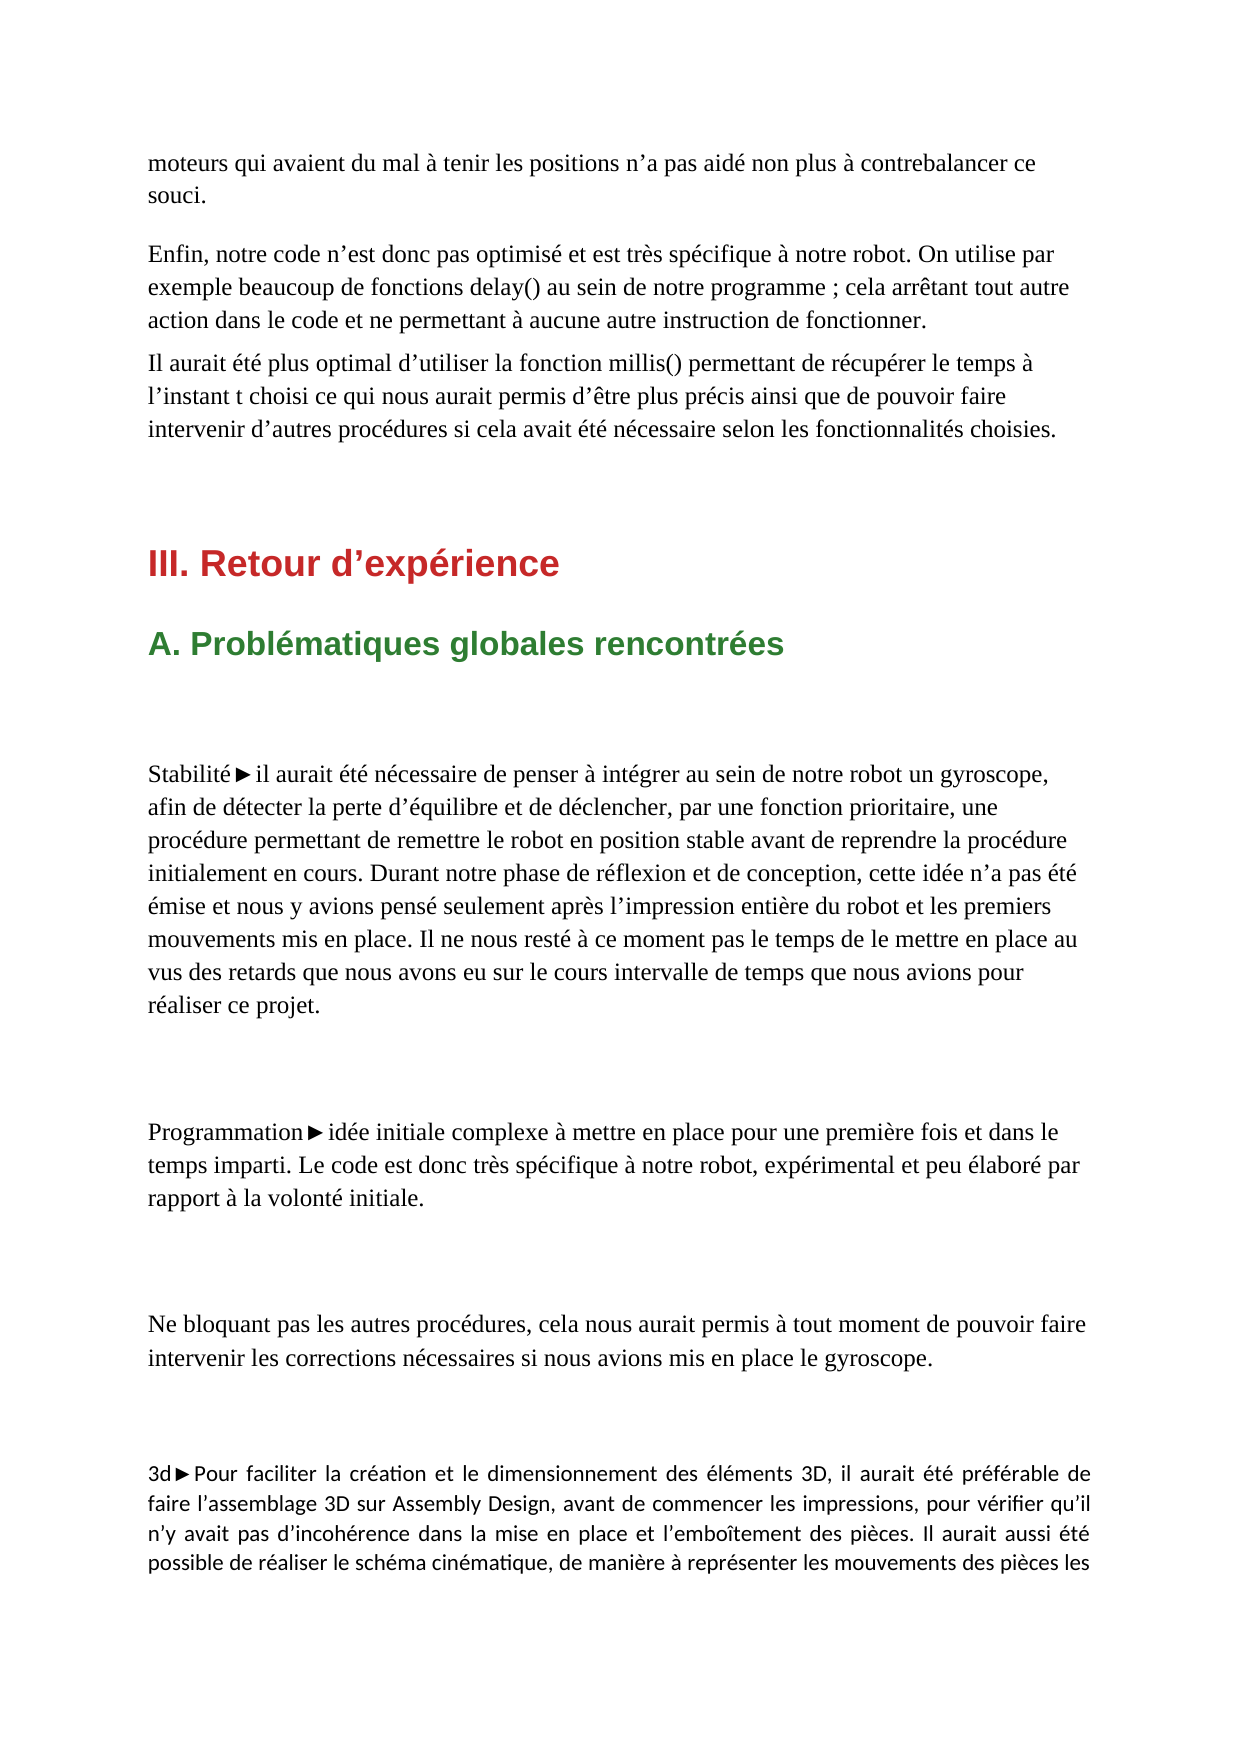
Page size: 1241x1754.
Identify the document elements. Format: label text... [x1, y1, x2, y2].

text moteurs qui avaient du mal à tenir les positions n’a pas aidé non plus à contrebalancer ce souci. [148, 148, 1093, 209]
text Ne bloquant pas les autres procédures, cela nous aurait permis à tout moment de pouvoir faire intervenir les corrections nécessaires si nous avions mis en place le gyroscope. [148, 1309, 1093, 1371]
subtitle A. Problématiques globales rencontrées [148, 624, 1093, 662]
subtitle III. Retour d’expérience [148, 541, 1093, 584]
text Stabilité►il aurait été nécessaire de penser à intégrer au sein de notre robot un gyroscope, afin de détecter la perte d’équilibre et de déclencher, par une fonction prioritaire, une procédure permettant de remettre le robot en position stable avant de reprendre la procédure initialement en cours. Durant notre phase de réflexion et de conception, cette idée n’a pas été émise et nous y avions pensé seulement après l’impression entière du robot et les premiers mouvements mis en place. Il ne nous resté à ce moment pas le temps de le mettre en place au vus des retards que nous avons eu sur le cours intervalle de temps que nous avions pour réaliser ce projet. [148, 759, 1093, 1019]
text 3d►Pour faciliter la création et le dimensionnement des éléments 3D, il aurait été préférable de faire l’assemblage 3D sur Assembly Design, avant de commencer les impressions, pour vérifier qu’il n’y avait pas d’incohérence dans la mise en place et l’emboîtement des pièces. Il aurait aussi été possible de réaliser le schéma cinématique, de manière à représenter les mouvements des pièces les [148, 1459, 1093, 1577]
text Enfin, notre code n’est donc pas optimisé et est très spécifique à notre robot. On utilise par exemple beaucoup de fonctions delay() au sein de notre programme ; cela arrêtant tout autre action dans le code et ne permettant à aucune autre instruction de fonctionner. [148, 239, 1093, 334]
text Il aurait été plus optimal d’utiliser la fonction millis() permettant de récupérer le temps à l’instant t choisi ce qui nous aurait permis d’être plus précis ainsi que de pouvoir faire intervenir d’autres procédures si cela avait été nécessaire selon les fonctionnalités choisies. [148, 348, 1093, 443]
text Programmation►idée initiale complexe à mettre en place pour une première fois et dans le temps imparti. Le code est donc très spécifique à notre robot, expérimental et peu élaboré par rapport à la volonté initiale. [148, 1117, 1093, 1212]
